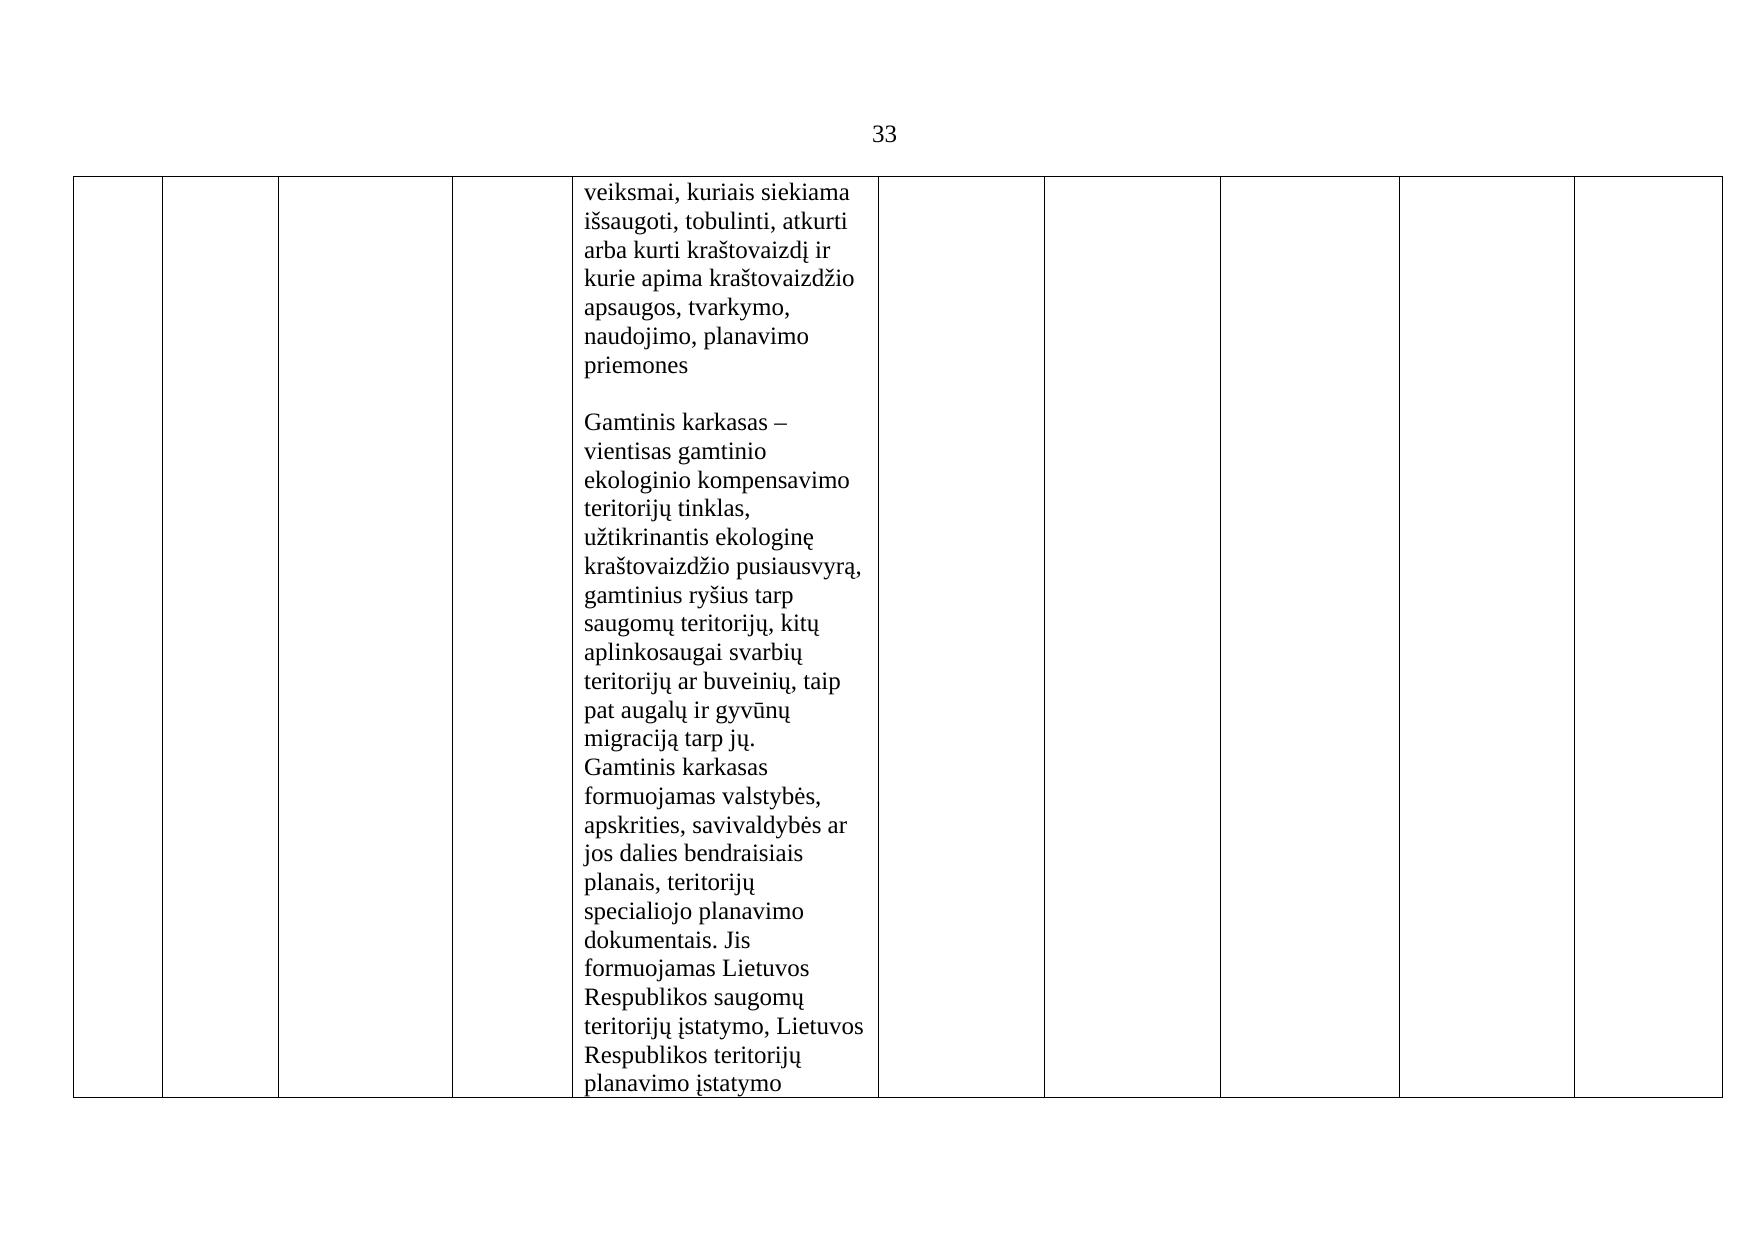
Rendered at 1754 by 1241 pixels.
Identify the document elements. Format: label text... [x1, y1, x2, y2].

table_cell [879, 177, 1044, 1097]
table_cell [1400, 177, 1574, 1097]
table_cell [1221, 177, 1399, 1097]
table_cell veiksmai, kuriais siekiama išsaugoti, tobulinti, atkurti arba kurti kraštovaizdį ir kurie apima kraštovaizdžio apsaugos, tvarkymo, naudojimo, planavimo priemones Gamtinis karkasas – vientisas gamtinio ekologinio kompensavimo teritorijų tinklas, užtikrinantis ekologinę kraštovaizdžio pusiausvyrą, gamtinius ryšius tarp saugomų teritorijų, kitų aplinkosaugai svarbių teritorijų ar buveinių, taip pat augalų ir gyvūnų migraciją tarp jų. Gamtinis karkasas formuojamas valstybės, apskrities, savivaldybės ar jos dalies bendraisiais planais, teritorijų specialiojo planavimo dokumentais. Jis formuojamas Lietuvos Respublikos saugomų teritorijų įstatymo, Lietuvos Respublikos teritorijų planavimo įstatymo [573, 177, 878, 1097]
table_cell [1723, 176, 1728, 1097]
table_cell [279, 177, 452, 1097]
table_cell [74, 177, 162, 1097]
table_cell [1575, 177, 1722, 1097]
table_cell [163, 177, 278, 1097]
table_cell [453, 177, 572, 1097]
table_cell [1045, 177, 1220, 1097]
